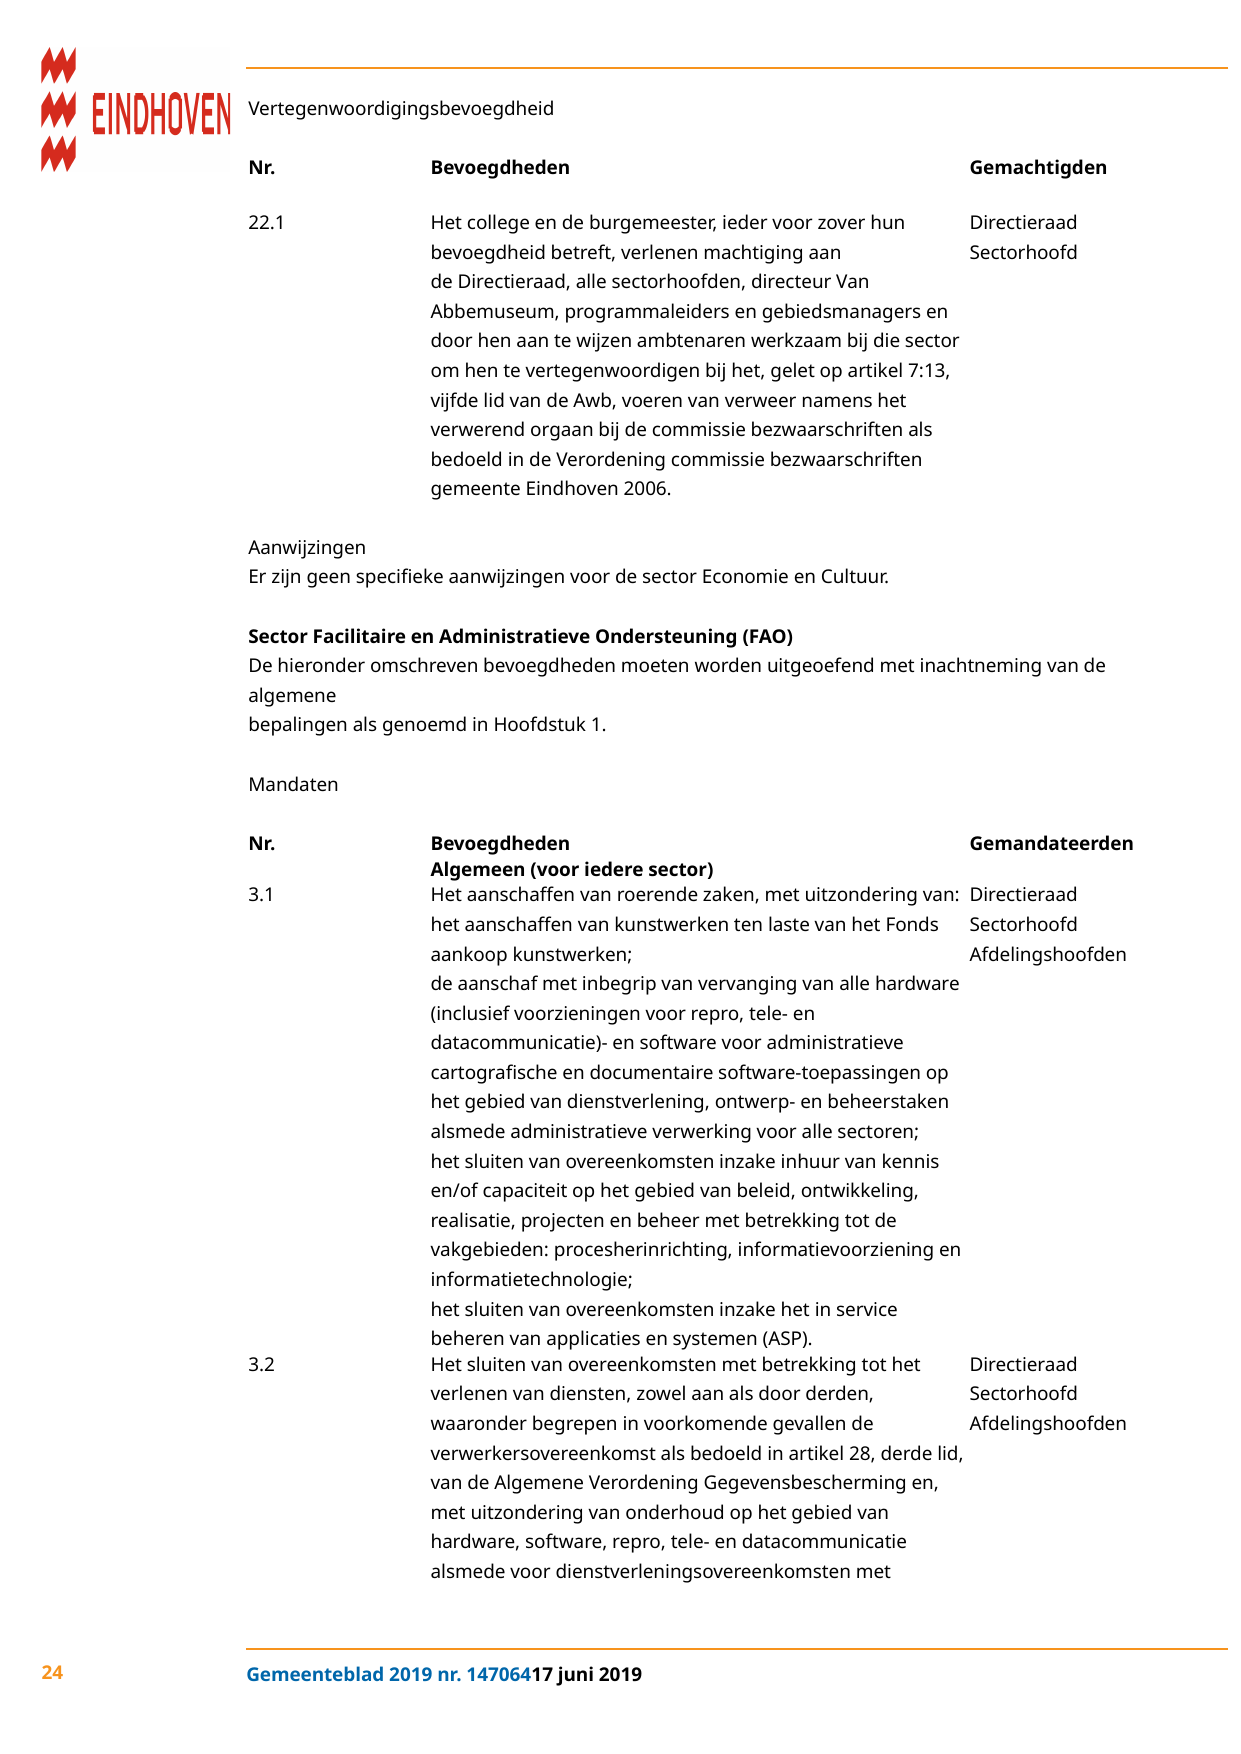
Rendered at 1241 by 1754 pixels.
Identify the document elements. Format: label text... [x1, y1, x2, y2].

table_header Nr. [248, 154, 430, 209]
table_header Bevoegdheden [430, 830, 969, 856]
table_header Gemandateerden [969, 830, 1152, 856]
table_cell 22.1 [248, 209, 430, 501]
table_cell Algemeen (voor iedere sector) [430, 856, 969, 882]
table_header Bevoegdheden [430, 154, 969, 209]
text De hieronder omschreven bevoegdheden moeten worden uitgeoefend met inachtneming van de algemene [248, 652, 1152, 708]
table_cell Het sluiten van overeenkomsten met betrekking tot het verlenen van diensten, zowel aan als door derden, waaronder begrepen in voorkomende gevallen de verwerkersovereenkomst als bedoeld in artikel 28, derde lid, van de Algemene Verordening Gegevensbescherming en, met uitzondering van onderhoud op het gebied van hardware, software, repro, tele- en datacommunicatie alsmede voor dienstverleningsovereenkomsten met [430, 1351, 969, 1584]
table_header Nr. [248, 830, 430, 856]
text Vertegenwoordigingsbevoegdheid [248, 95, 1152, 121]
table_cell 3.1 [248, 882, 430, 1351]
table_cell [969, 856, 1152, 882]
text Aanwijzingen [248, 534, 1152, 560]
table_cell 3.2 [248, 1351, 430, 1584]
table_cell Het college en de burgemeester, ieder voor zover hun bevoegdheid betreft, verlenen machtiging aan de Directieraad, alle sectorhoofden, directeur Van Abbemuseum, programmaleiders en gebiedsmanagers en door hen aan te wijzen ambtenaren werkzaam bij die sector om hen te vertegenwoordigen bij het, gelet op artikel 7:13, vijfde lid van de Awb, voeren van verweer namens het verwerend orgaan bij de commissie bezwaarschriften als bedoeld in de Verordening commissie bezwaarschriften gemeente Eindhoven 2006. [430, 209, 969, 501]
text bepalingen als genoemd in Hoofdstuk 1. [248, 712, 1152, 737]
table_cell Het aanschaffen van roerende zaken, met uitzondering van: het aanschaffen van kunstwerken ten laste van het Fonds aankoop kunstwerken; de aanschaf met inbegrip van vervanging van alle hardware (inclusief voorzieningen voor repro, tele- en datacommunicatie)- en software voor administratieve cartografische en documentaire software-toepassingen op het gebied van dienstverlening, ontwerp- en beheerstaken alsmede administratieve verwerking voor alle sectoren; het sluiten van overeenkomsten inzake inhuur van kennis en/of capaciteit op het gebied van beleid, ontwikkeling, realisatie, projecten en beheer met betrekking tot de vakgebieden: procesherinrichting, informatievoorziening en informatietechnologie; het sluiten van overeenkomsten inzake het in service beheren van applicaties en systemen (ASP). [430, 882, 969, 1351]
picture [41, 47, 231, 172]
table_header Gemachtigden [969, 154, 1152, 209]
table_cell Directieraad Sectorhoofd [969, 209, 1152, 501]
text Mandaten [248, 771, 1152, 797]
table_cell [248, 856, 430, 882]
text Sector Facilitaire en Administratieve Ondersteuning (FAO) [248, 623, 1152, 649]
table_cell Directieraad Sectorhoofd Afdelingshoofden [969, 1351, 1152, 1584]
table_cell Directieraad Sectorhoofd Afdelingshoofden [969, 882, 1152, 1351]
text Er zijn geen specifieke aanwijzingen voor de sector Economie en Cultuur. [248, 564, 1152, 589]
